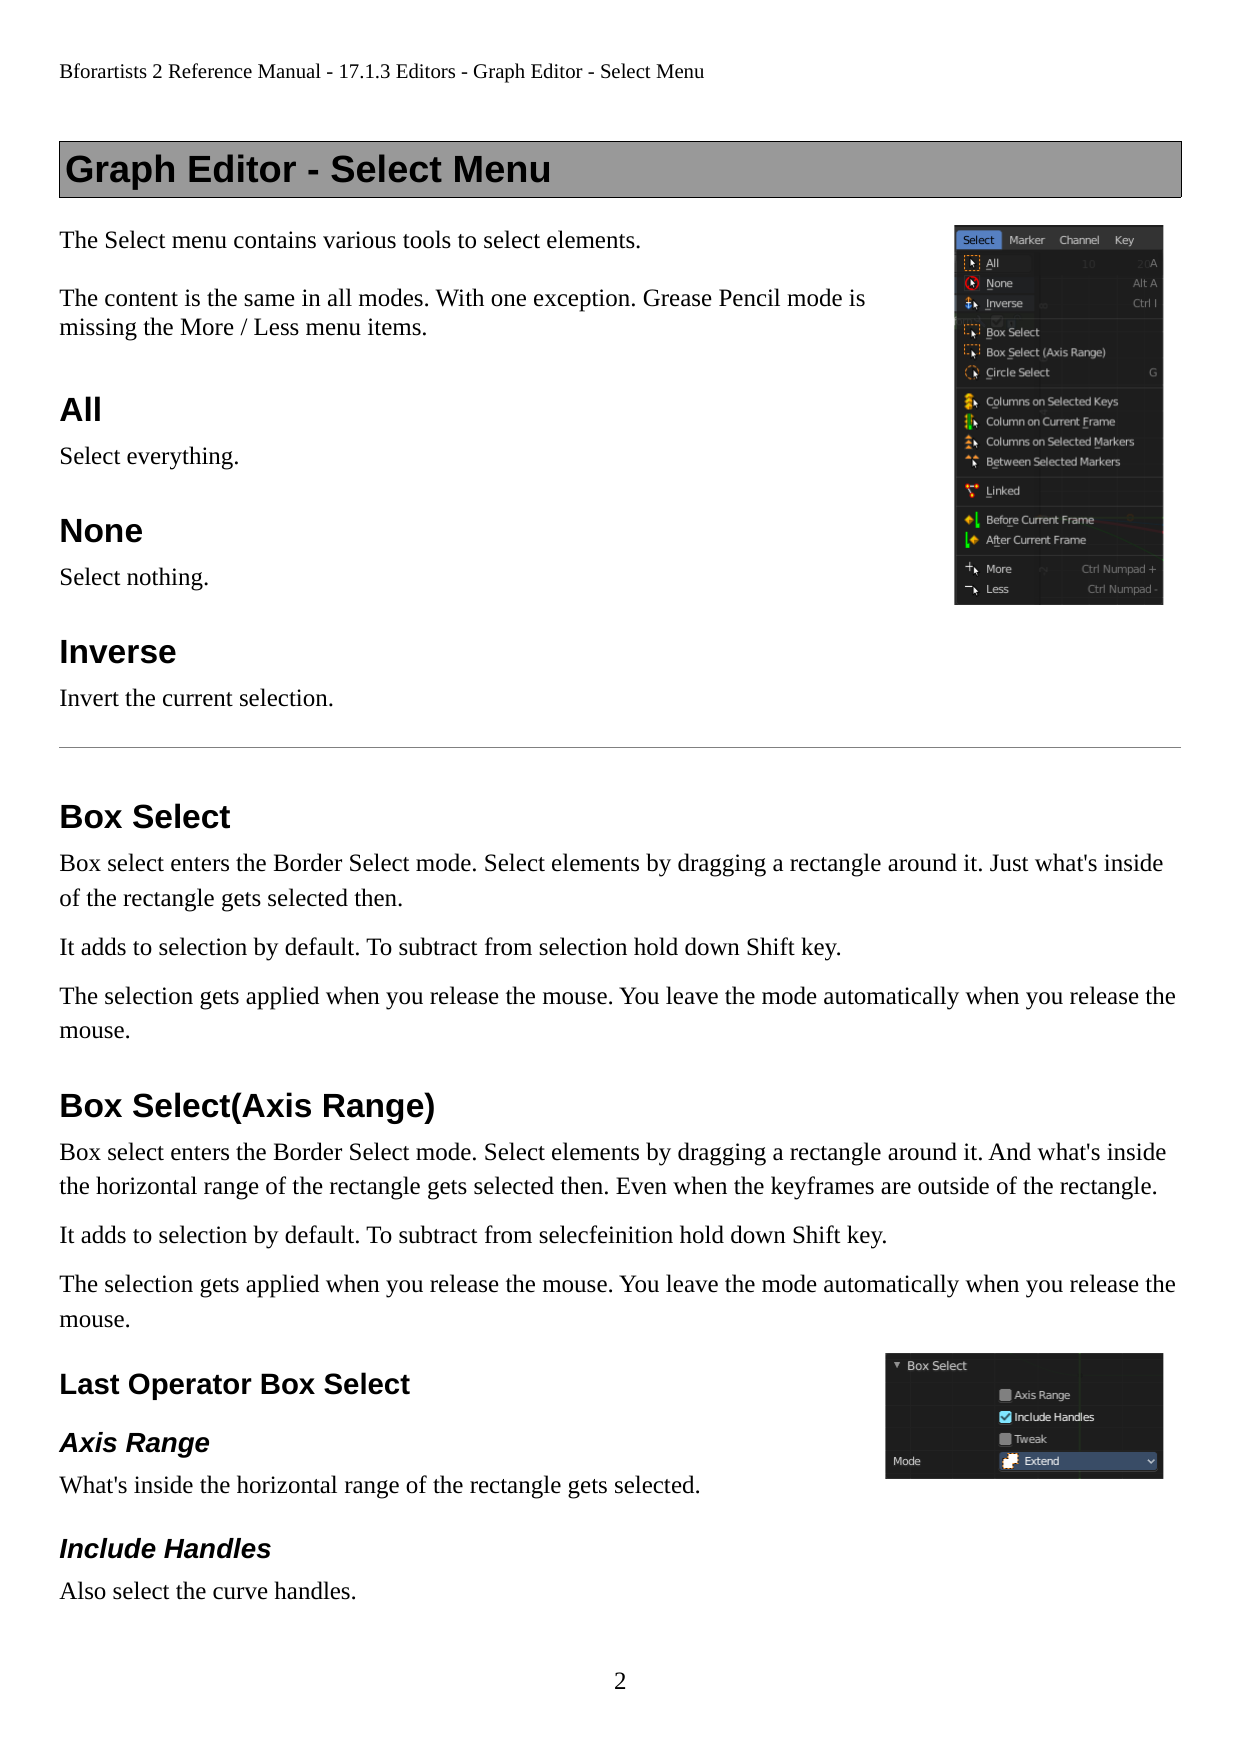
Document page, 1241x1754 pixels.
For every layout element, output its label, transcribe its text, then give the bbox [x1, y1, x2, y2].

subtitle [1164, 1426, 1181, 1458]
text The content is the same in all modes. With one exception. Grease Pencil mode is missing the More / Less menu items. [59, 254, 954, 340]
text What's inside the horizontal range of the rectangle gets selected. [59, 1470, 1181, 1499]
subtitle Box Select [59, 797, 1181, 836]
text Invert the current selection. [59, 683, 1181, 712]
text Box select enters the Border Select mode. Select elements by dragging a rectangle around it. Just what's inside of the rectangle gets selected then. [59, 848, 1181, 912]
subtitle None [59, 511, 954, 550]
subtitle All [59, 390, 954, 429]
table_header Graph Editor - Select Menu [60, 142, 1181, 197]
picture [885, 1353, 1164, 1479]
subtitle Inverse [59, 632, 1181, 671]
subtitle Include Handles [59, 1532, 1181, 1564]
subtitle Axis Range [59, 1426, 885, 1458]
text [1164, 562, 1181, 591]
subtitle [1164, 511, 1181, 550]
text The Select menu contains various tools to select elements. [59, 225, 954, 254]
text [1164, 441, 1181, 470]
text The selection gets applied when you release the mouse. You leave the mode automatically when you release the mouse. [59, 981, 1181, 1044]
picture [954, 225, 1164, 605]
subtitle [1164, 1367, 1181, 1401]
text Box select enters the Border Select mode. Select elements by dragging a rectangle around it. And what's inside the horizontal range of the rectangle gets selected then. Even when the keyframes are outside of the rectangle. [59, 1137, 1181, 1200]
text It adds to selection by default. To subtract from selection hold down Shift key. [59, 932, 1181, 961]
subtitle [1164, 390, 1181, 429]
text It adds to selection by default. To subtract from selecfeinition hold down Shift key. [59, 1220, 1181, 1249]
text Select everything. [59, 441, 954, 470]
subtitle Box Select(Axis Range) [59, 1085, 1181, 1124]
text Also select the curve handles. [59, 1576, 1181, 1605]
text The selection gets applied when you release the mouse. You leave the mode automatically when you release the mouse. [59, 1269, 1181, 1332]
subtitle Last Operator Box Select [59, 1367, 885, 1401]
text Select nothing. [59, 562, 954, 591]
